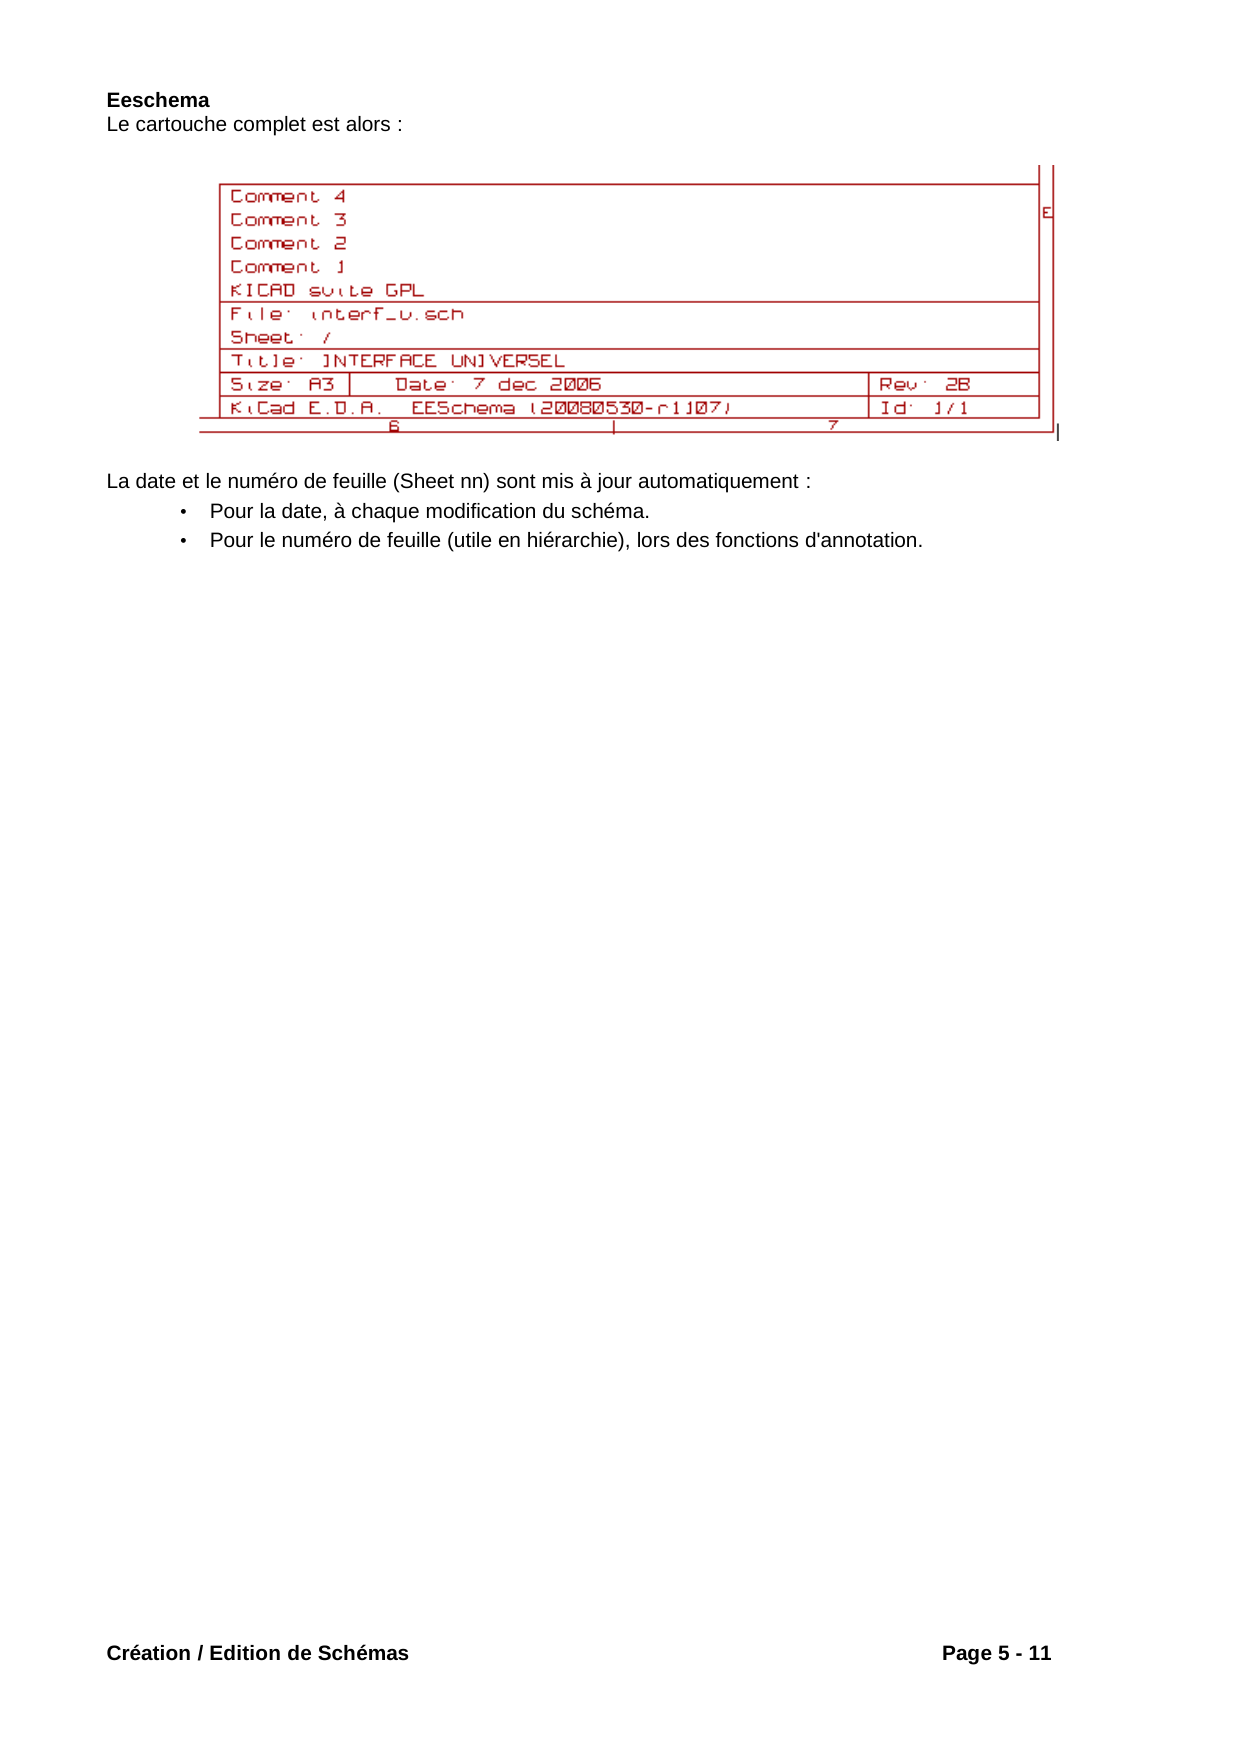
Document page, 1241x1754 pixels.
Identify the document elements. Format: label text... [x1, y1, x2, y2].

list Pour la date, à chaque modification du schéma. [180, 499, 1151, 523]
text La date et le numéro de feuille (Sheet nn) sont mis à jour automatiquement : [106, 470, 1151, 493]
text Le cartouche complet est alors : [106, 112, 1151, 136]
picture [199, 165, 1059, 441]
list Pour le numéro de feuille (utile en hiérarchie), lors des fonctions d'annotation. [180, 529, 1151, 552]
